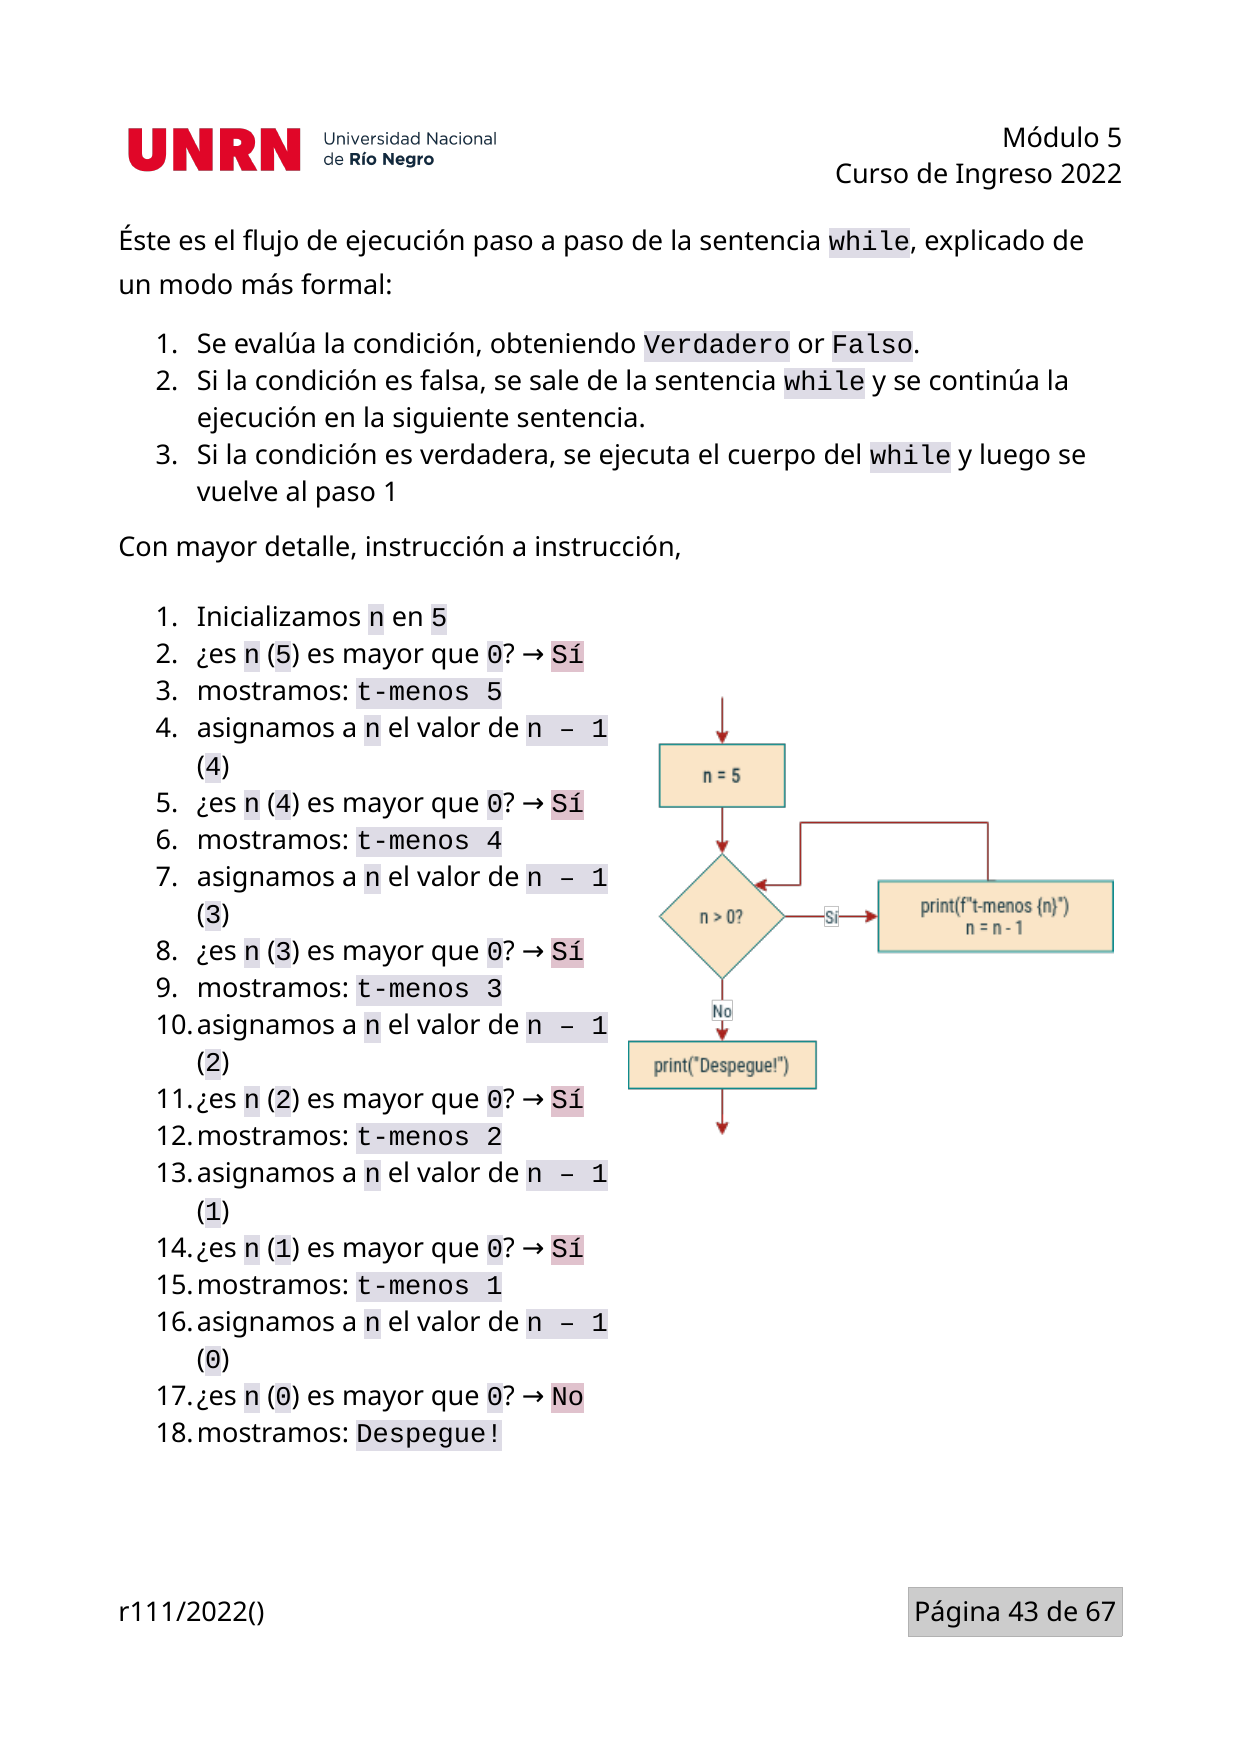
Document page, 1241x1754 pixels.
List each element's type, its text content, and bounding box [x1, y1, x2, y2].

text Con mayor detalle, instrucción a instrucción, [118, 527, 1122, 564]
picture [118, 118, 505, 180]
text Éste es el flujo de ejecución paso a paso de la sentencia while, explicado de un modo más formal: [118, 221, 1122, 303]
picture [628, 686, 1114, 1149]
list Si la condición es verdadera, se ejecuta el cuerpo del while y luego se vuelve al paso 1 [155, 436, 1122, 509]
table_header Inicializamos n en 5 ¿es n (5) es mayor que 0? → Sí mostramos: t-menos 5 asignamos a n el valor de n – 1 (4) ¿es n (4) es mayor que 0? → Sí mostramos: t-menos 4 asignamos a n el valor de n – 1 (3) ¿es n (3) es mayor que 0? → Sí mostramos: t-menos 3 asignamos a n el valor de n – 1 (2) ¿es n (2) es mayor que 0? → Sí mostramos: t-menos 2 asignamos a n el valor de n – 1 (1) ¿es n (1) es mayor que 0? → Sí mostramos: t-menos 1 asignamos a n el valor de n – 1 (0) ¿es n (0) es mayor que 0? → No mostramos: Despegue! [118, 598, 620, 1468]
table_header [620, 598, 1122, 1468]
list Se evalúa la condición, obteniendo Verdadero or Falso. [155, 324, 1122, 362]
list Si la condición es falsa, se sale de la sentencia while y se continúa la ejecución en la siguiente sentencia. [155, 362, 1122, 436]
